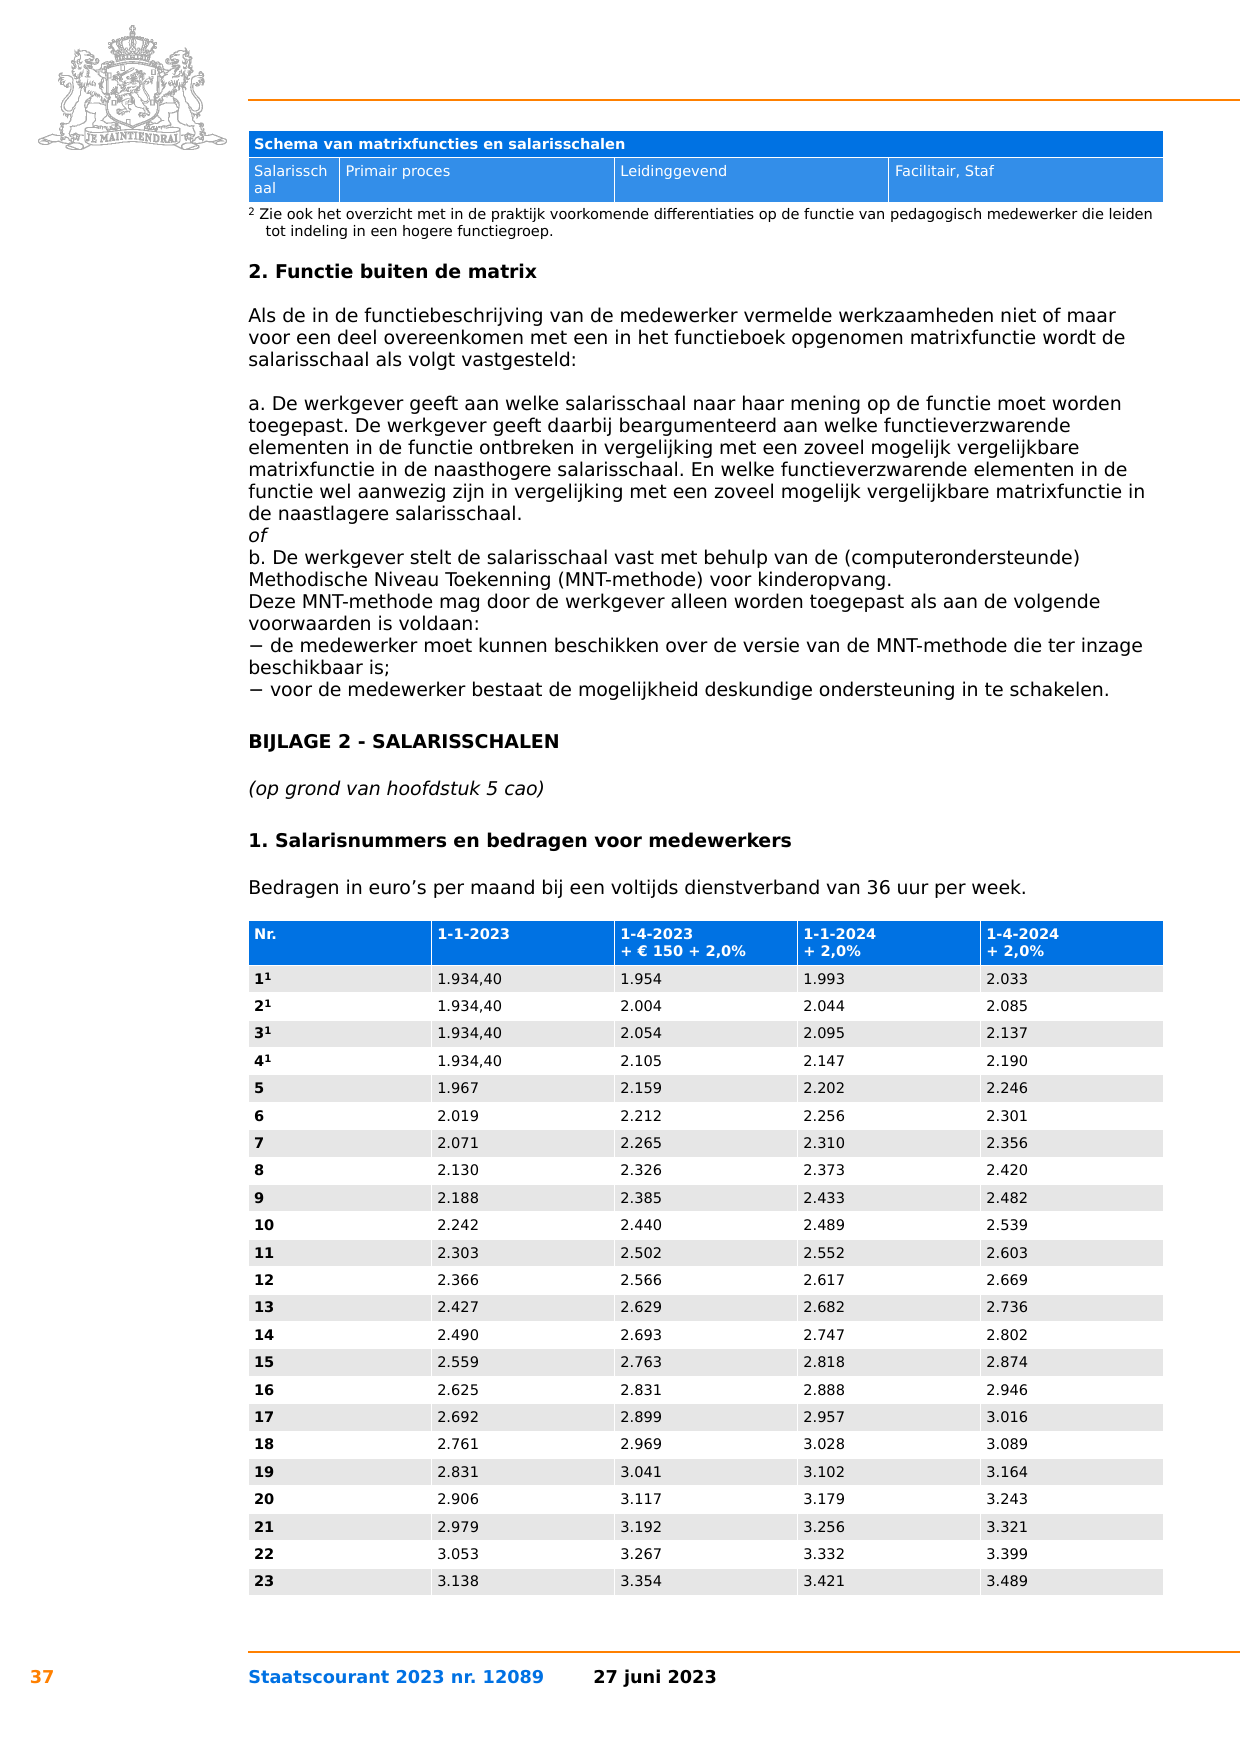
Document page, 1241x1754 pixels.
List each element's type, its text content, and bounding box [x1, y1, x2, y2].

table_cell 7 [249, 1130, 431, 1157]
table_cell 2.761 [432, 1432, 614, 1458]
table_cell 3.243 [981, 1486, 1163, 1513]
text − voor de medewerker bestaat de mogelijkheid deskundige ondersteuning in te schakelen. [248, 679, 1163, 701]
table_cell 3.016 [981, 1404, 1163, 1431]
table_cell 2.763 [615, 1349, 797, 1376]
table_cell 3.332 [798, 1541, 980, 1567]
table_cell 17 [249, 1404, 431, 1431]
table_cell 1.934,40 [432, 1021, 614, 1047]
table_cell 2.693 [615, 1322, 797, 1348]
table_cell 2.566 [615, 1267, 797, 1293]
table_cell 2.159 [615, 1075, 797, 1102]
table_header 1-1-2024 + 2,0% [798, 921, 980, 965]
table_cell 2 Zie ook het overzicht met in de praktijk voorkomende differentiaties op de functie van pedagogisch medewerker die leiden tot indeling in een hogere functiegroep. [248, 203, 1163, 239]
text of [248, 525, 1163, 547]
table_cell 3.421 [798, 1569, 980, 1595]
table_cell 2.242 [432, 1213, 614, 1239]
table_cell 2.946 [981, 1377, 1163, 1403]
table_cell 2.366 [432, 1267, 614, 1293]
table_cell 2.906 [432, 1486, 614, 1513]
table_cell 1.934,40 [432, 993, 614, 1019]
table_cell 3.117 [615, 1486, 797, 1513]
table_cell 5 [249, 1075, 431, 1102]
table_cell 3.102 [798, 1459, 980, 1485]
table_cell 2.559 [432, 1349, 614, 1376]
table_cell 23 [249, 1569, 431, 1595]
table_cell 3.256 [798, 1514, 980, 1540]
text a. De werkgever geeft aan welke salarisschaal naar haar mening op de functie moet worden toegepast. De werkgever geeft daarbij beargumenteerd aan welke functieverzwarende elementen in de functie ontbreken in vergelijking met een zoveel mogelijk vergelijkbare matrixfunctie in de naasthogere salarisschaal. En welke functieverzwarende elementen in de functie wel aanwezig zijn in vergelijking met een zoveel mogelijk vergelijkbare matrixfunctie in de naastlagere salarisschaal. [248, 393, 1163, 525]
table_cell 3.089 [981, 1432, 1163, 1458]
table_cell 16 [249, 1377, 431, 1403]
table_cell 3.321 [981, 1514, 1163, 1540]
table_cell 2.427 [432, 1295, 614, 1321]
table_cell Leidinggevend [615, 158, 888, 202]
table_cell 2.044 [798, 993, 980, 1019]
table_cell 2.490 [432, 1322, 614, 1348]
table_cell 1.934,40 [432, 966, 614, 992]
table_cell 3.041 [615, 1459, 797, 1485]
table_header Nr. [249, 921, 431, 965]
table_cell 2.265 [615, 1130, 797, 1157]
table_cell 2.440 [615, 1213, 797, 1239]
table_cell 2.682 [798, 1295, 980, 1321]
table_cell 2.105 [615, 1048, 797, 1074]
table_cell 2.539 [981, 1213, 1163, 1239]
table_cell 2.831 [615, 1377, 797, 1403]
table_cell 3.267 [615, 1541, 797, 1567]
table_cell 15 [249, 1349, 431, 1376]
table_cell 2.202 [798, 1075, 980, 1102]
table_cell 2.979 [432, 1514, 614, 1540]
table_cell 21 [249, 993, 431, 1019]
table_cell 2.326 [615, 1158, 797, 1184]
table_cell 3.192 [615, 1514, 797, 1540]
table_cell 2.137 [981, 1021, 1163, 1047]
table_cell 2.303 [432, 1240, 614, 1266]
table_header 1-4-2023 + € 150 + 2,0% [615, 921, 797, 965]
table_cell 3.164 [981, 1459, 1163, 1485]
table_cell 2.747 [798, 1322, 980, 1348]
table_cell 2.433 [798, 1185, 980, 1211]
table_cell 2.385 [615, 1185, 797, 1211]
table_cell 21 [249, 1514, 431, 1540]
table_cell 2.888 [798, 1377, 980, 1403]
table_cell Salarisschaal [249, 158, 339, 202]
table_cell 3.179 [798, 1486, 980, 1513]
text b. De werkgever stelt de salarisschaal vast met behulp van de (computerondersteunde) Methodische Niveau Toekenning (MNT-methode) voor kinderopvang. [248, 547, 1163, 591]
table_cell 2.692 [432, 1404, 614, 1431]
table_cell 2.212 [615, 1103, 797, 1129]
table_cell 14 [249, 1322, 431, 1348]
table_cell 2.130 [432, 1158, 614, 1184]
table_cell 2.190 [981, 1048, 1163, 1074]
table_cell 2.071 [432, 1130, 614, 1157]
table_cell 2.482 [981, 1185, 1163, 1211]
table_cell 2.246 [981, 1075, 1163, 1102]
table_cell 22 [249, 1541, 431, 1567]
table_cell 3.399 [981, 1541, 1163, 1567]
table_cell 2.899 [615, 1404, 797, 1431]
table_cell 2.874 [981, 1349, 1163, 1376]
table_cell 2.969 [615, 1432, 797, 1458]
table_cell 3.053 [432, 1541, 614, 1567]
table_cell 2.802 [981, 1322, 1163, 1348]
subtitle 2. Functie buiten de matrix [248, 261, 1163, 283]
table_cell 2.502 [615, 1240, 797, 1266]
text − de medewerker moet kunnen beschikken over de versie van de MNT-methode die ter inzage beschikbaar is; [248, 635, 1163, 679]
table_cell 1.934,40 [432, 1048, 614, 1074]
table_cell 8 [249, 1158, 431, 1184]
table_cell 6 [249, 1103, 431, 1129]
text Deze MNT-methode mag door de werkgever alleen worden toegepast als aan de volgende voorwaarden is voldaan: [248, 591, 1163, 635]
table_cell 2.489 [798, 1213, 980, 1239]
table_cell 1.993 [798, 966, 980, 992]
table_cell 1.954 [615, 966, 797, 992]
picture [38, 25, 227, 150]
table_cell 11 [249, 966, 431, 992]
table_cell Facilitair, Staf [889, 158, 1163, 202]
table_cell 2.301 [981, 1103, 1163, 1129]
subtitle 1. Salarisnummers en bedragen voor medewerkers [248, 829, 1163, 852]
table_cell 2.147 [798, 1048, 980, 1074]
table_cell 2.256 [798, 1103, 980, 1129]
table_header 1-4-2024 + 2,0% [981, 921, 1163, 965]
table_cell 3.354 [615, 1569, 797, 1595]
table_cell 2.188 [432, 1185, 614, 1211]
table_cell 1.967 [432, 1075, 614, 1102]
table_cell 2.420 [981, 1158, 1163, 1184]
table_cell 10 [249, 1213, 431, 1239]
table_cell 3.489 [981, 1569, 1163, 1595]
table_cell 2.736 [981, 1295, 1163, 1321]
table_cell 2.603 [981, 1240, 1163, 1266]
table_cell 2.629 [615, 1295, 797, 1321]
table_cell 13 [249, 1295, 431, 1321]
table_cell 2.054 [615, 1021, 797, 1047]
subtitle BIJLAGE 2 - SALARISSCHALEN [248, 731, 1163, 753]
table_cell 9 [249, 1185, 431, 1211]
table_cell 31 [249, 1021, 431, 1047]
text Als de in de functiebeschrijving van de medewerker vermelde werkzaamheden niet of maar voor een deel overeenkomen met een in het functieboek opgenomen matrixfunctie wordt de salarisschaal als volgt vastgesteld: [248, 305, 1163, 371]
table_cell 2.085 [981, 993, 1163, 1019]
table_cell 19 [249, 1459, 431, 1485]
table_cell 2.625 [432, 1377, 614, 1403]
table_cell 2.669 [981, 1267, 1163, 1293]
table_cell 11 [249, 1240, 431, 1266]
table_cell 2.552 [798, 1240, 980, 1266]
table_cell 2.373 [798, 1158, 980, 1184]
table_header 1-1-2023 [432, 921, 614, 965]
table_cell 2.095 [798, 1021, 980, 1047]
table_cell 2.033 [981, 966, 1163, 992]
text (op grond van hoofdstuk 5 cao) [248, 778, 1163, 799]
table_cell 12 [249, 1267, 431, 1293]
table_cell Primair proces [340, 158, 614, 202]
table_cell 2.617 [798, 1267, 980, 1293]
table_cell 3.138 [432, 1569, 614, 1595]
table_cell 3.028 [798, 1432, 980, 1458]
table_cell 2.004 [615, 993, 797, 1019]
table_cell 2.957 [798, 1404, 980, 1431]
text Bedragen in euro’s per maand bij een voltijds dienstverband van 36 uur per week. [248, 877, 1163, 898]
table_cell 2.356 [981, 1130, 1163, 1157]
table_header Schema van matrixfuncties en salarisschalen [249, 131, 1163, 157]
table_cell 20 [249, 1486, 431, 1513]
table_cell 2.831 [432, 1459, 614, 1485]
table_cell 18 [249, 1432, 431, 1458]
table_cell 2.019 [432, 1103, 614, 1129]
table_cell 41 [249, 1048, 431, 1074]
table_cell 2.310 [798, 1130, 980, 1157]
table_cell 2.818 [798, 1349, 980, 1376]
